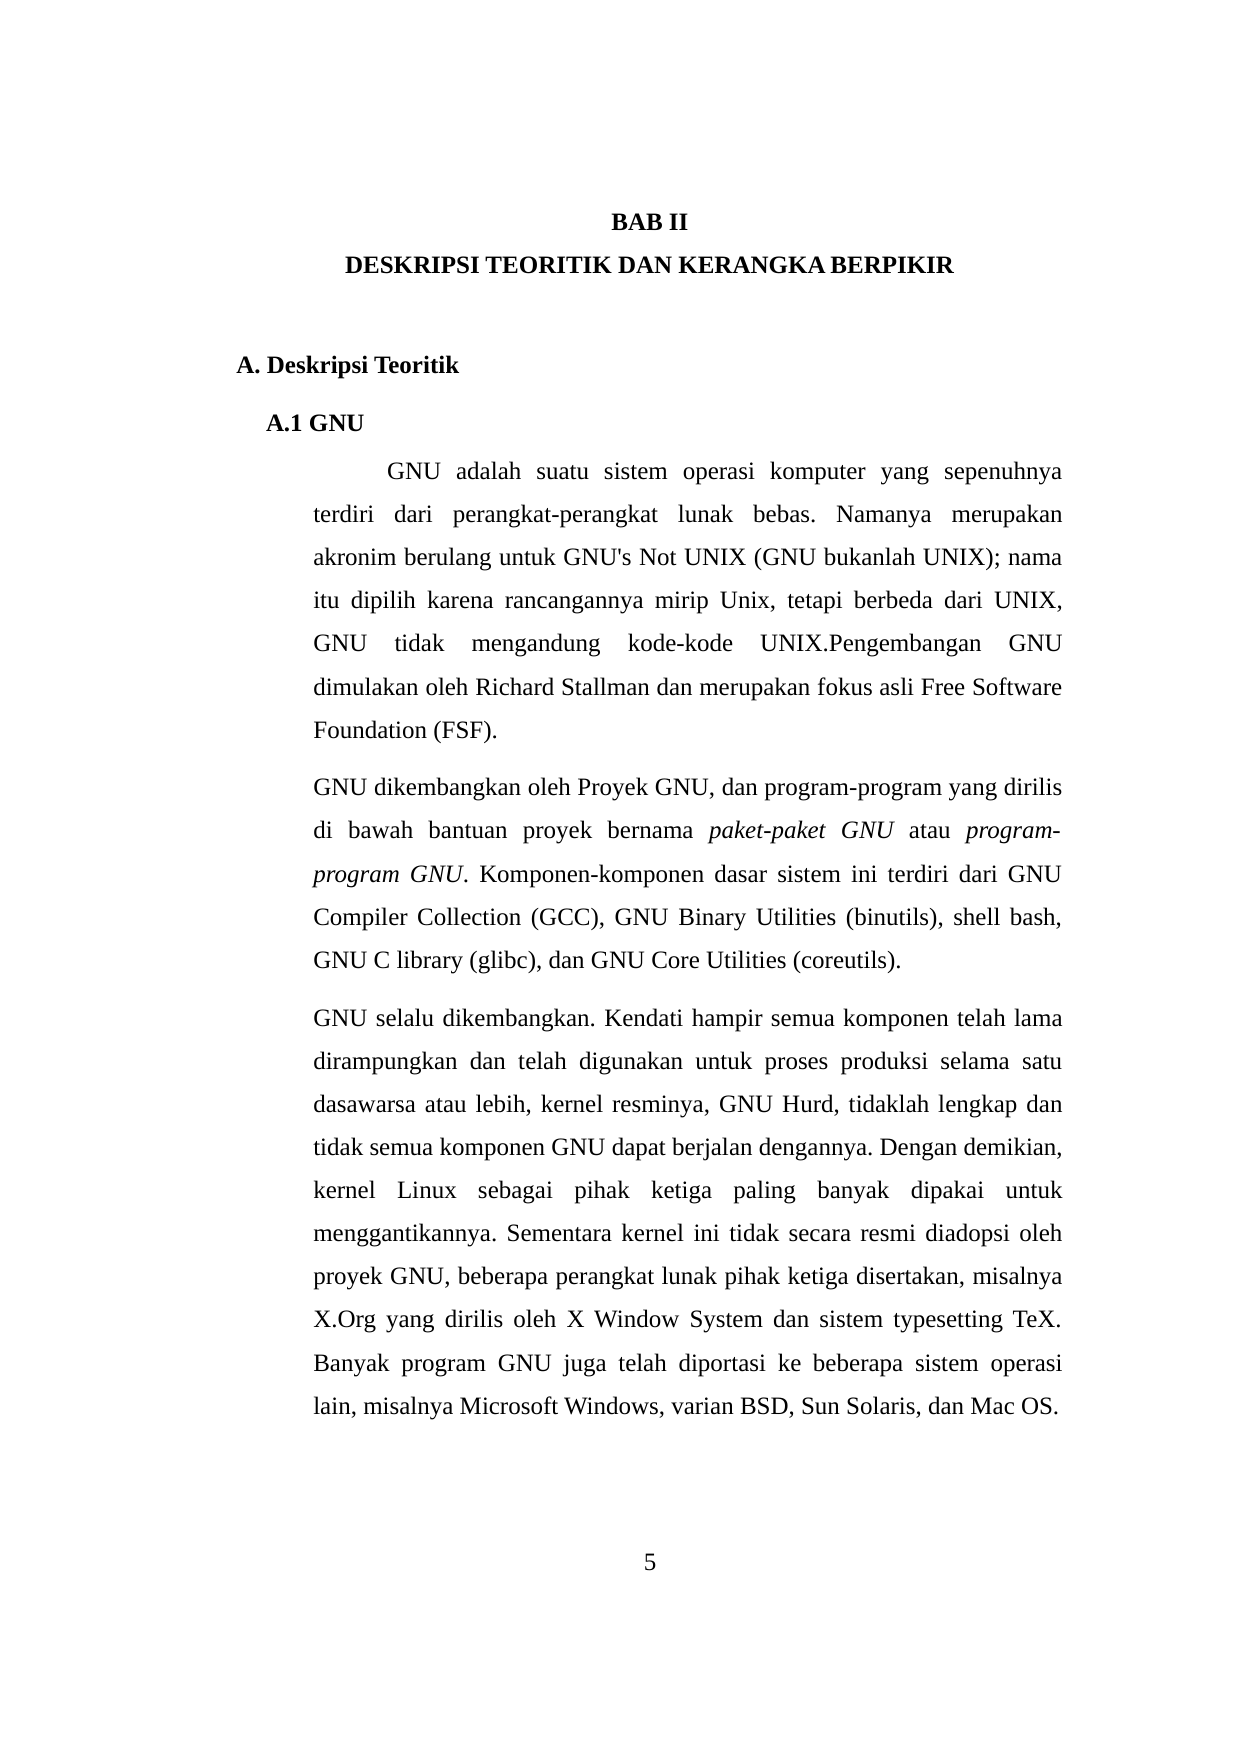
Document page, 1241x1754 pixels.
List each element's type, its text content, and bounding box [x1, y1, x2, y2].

subtitle DESKRIPSI TEORITIK DAN KERANGKA BERPIKIR [236, 250, 1063, 278]
text A.1 GNU [266, 408, 1063, 437]
text GNU adalah suatu sistem operasi komputer yang sepenuhnya terdiri dari perangkat-perangkat lunak bebas. Namanya merupakan akronim berulang untuk GNU's Not UNIX (GNU bukanlah UNIX); nama itu dipilih karena rancangannya mirip Unix, tetapi berbeda dari UNIX, GNU tidak mengandung kode-kode UNIX.Pengembangan GNU dimulakan oleh Richard Stallman dan merupakan fokus asli Free Software Foundation (FSF). [313, 456, 1063, 743]
text GNU dikembangkan oleh Proyek GNU, dan program-program yang dirilis di bawah bantuan proyek bernama paket-paket GNU atau program-program GNU. Komponen-komponen dasar sistem ini terdiri dari GNU Compiler Collection (GCC), GNU Binary Utilities (binutils), shell bash, GNU C library (glibc), dan GNU Core Utilities (coreutils). [313, 772, 1063, 974]
text A. Deskripsi Teoritik [236, 351, 1063, 379]
text GNU selalu dikembangkan. Kendati hampir semua komponen telah lama dirampungkan dan telah digunakan untuk proses produksi selama satu dasawarsa atau lebih, kernel resminya, GNU Hurd, tidaklah lengkap dan tidak semua komponen GNU dapat berjalan dengannya. Dengan demikian, kernel Linux sebagai pihak ketiga paling banyak dipakai untuk menggantikannya. Sementara kernel ini tidak secara resmi diadopsi oleh proyek GNU, beberapa perangkat lunak pihak ketiga disertakan, misalnya X.Org yang dirilis oleh X Window System dan sistem typesetting TeX. Banyak program GNU juga telah diportasi ke beberapa sistem operasi lain, misalnya Microsoft Windows, varian BSD, Sun Solaris, dan Mac OS. [313, 1003, 1063, 1419]
subtitle BAB II [236, 207, 1063, 235]
